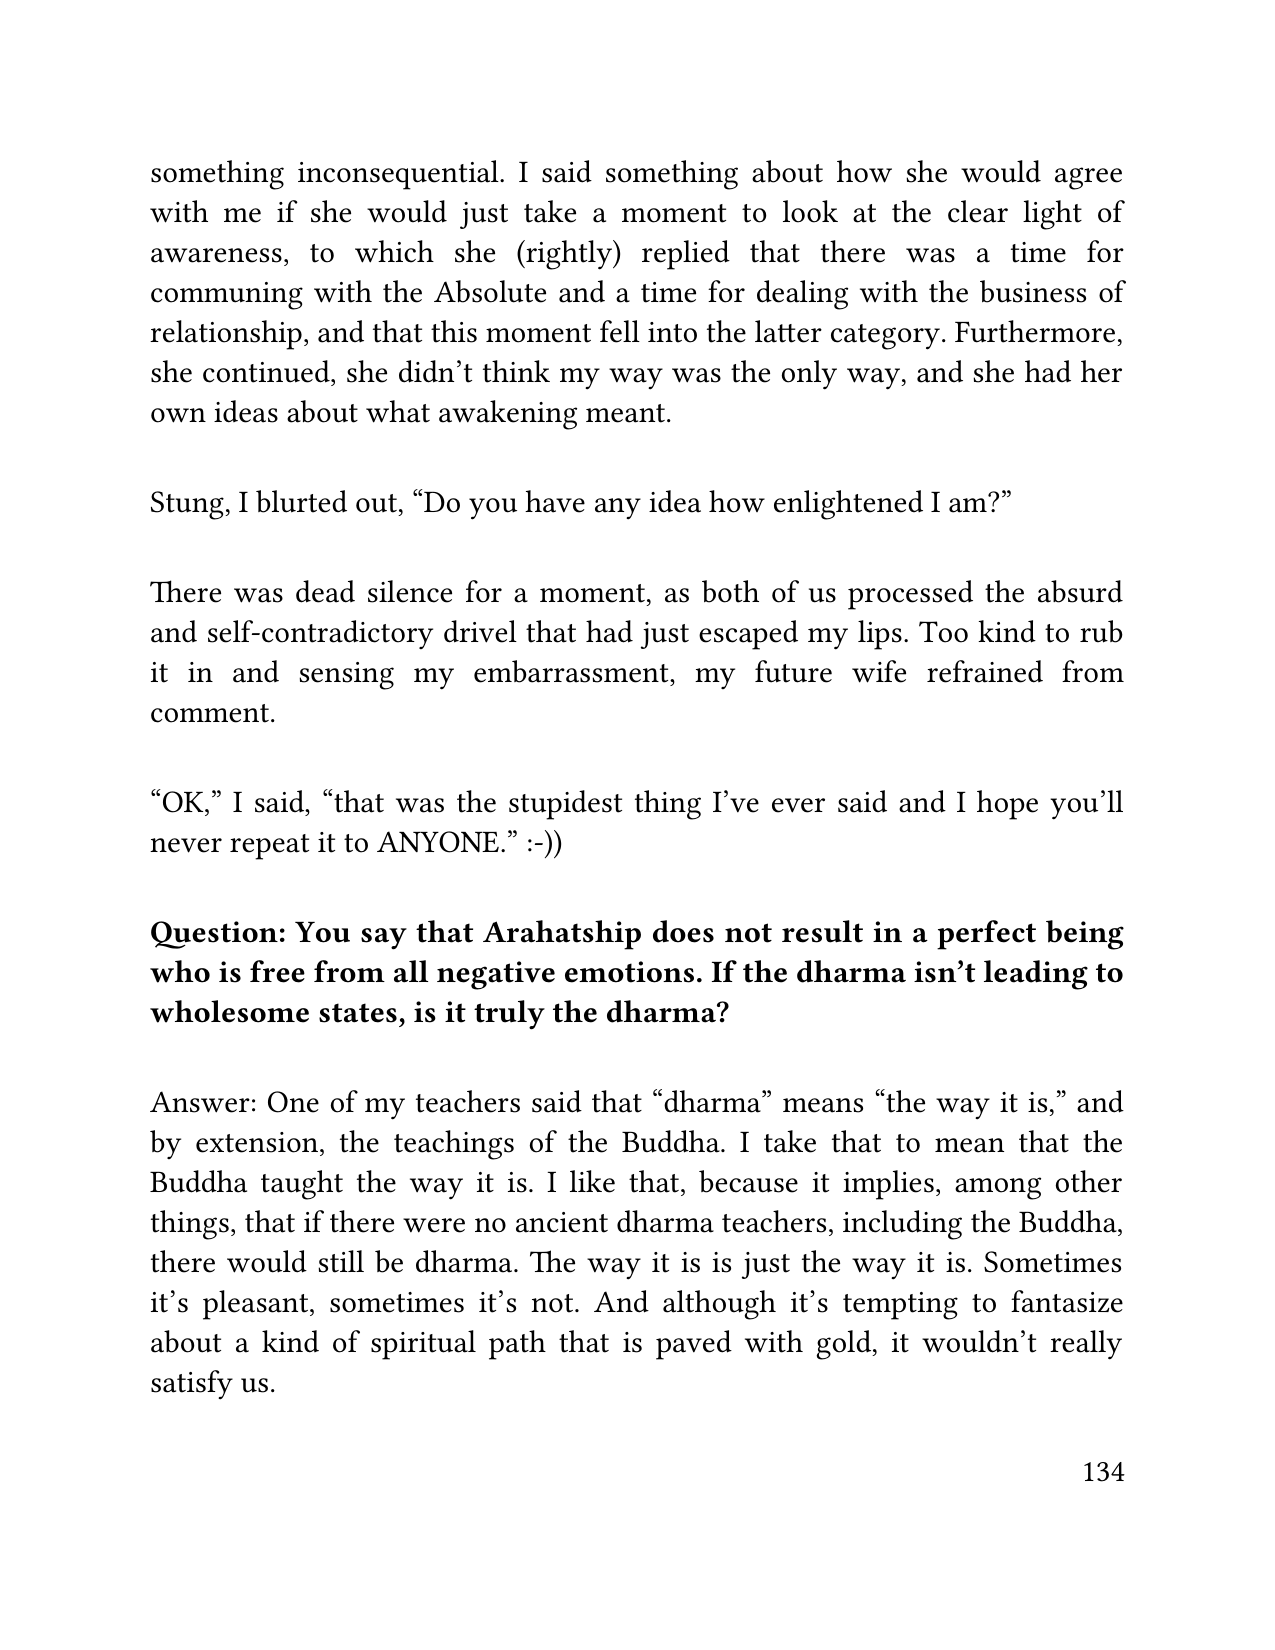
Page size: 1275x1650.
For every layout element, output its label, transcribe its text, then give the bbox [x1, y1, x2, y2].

text something inconsequential. I said something about how she would agree with me if she would just take a moment to look at the clear light of awareness, to which she (rightly) replied that there was a time for communing with the Absolute and a time for dealing with the business of relationship, and that this moment fell into the latter category. Furthermore, she continued, she didn’t think my way was the only way, and she had her own ideas about what awakening meant. [150, 150, 1125, 430]
text There was dead silence for a moment, as both of us processed the absurd and self-contradictory drivel that had just escaped my lips. Too kind to rub it in and sensing my embarrassment, my future wife refrained from comment. [150, 570, 1125, 730]
text Stung, I blurted out, “Do you have any idea how enlightened I am?” [150, 480, 1125, 520]
text Question: You say that Arahatship does not result in a perfect being who is free from all negative emotions. If the dharma isn’t leading to wholesome states, is it truly the dharma? [150, 910, 1125, 1030]
text Answer: One of my teachers said that “dharma” means “the way it is,” and by extension, the teachings of the Buddha. I take that to mean that the Buddha taught the way it is. I like that, because it implies, among other things, that if there were no ancient dharma teachers, including the Buddha, there would still be dharma. The way it is is just the way it is. Sometimes it’s pleasant, sometimes it’s not. And although it’s tempting to fantasize about a kind of spiritual path that is paved with gold, it wouldn’t really satisfy us. [150, 1080, 1125, 1400]
text “OK,” I said, “that was the stupidest thing I’ve ever said and I hope you’ll never repeat it to ANYONE.” :-)) [150, 780, 1125, 860]
